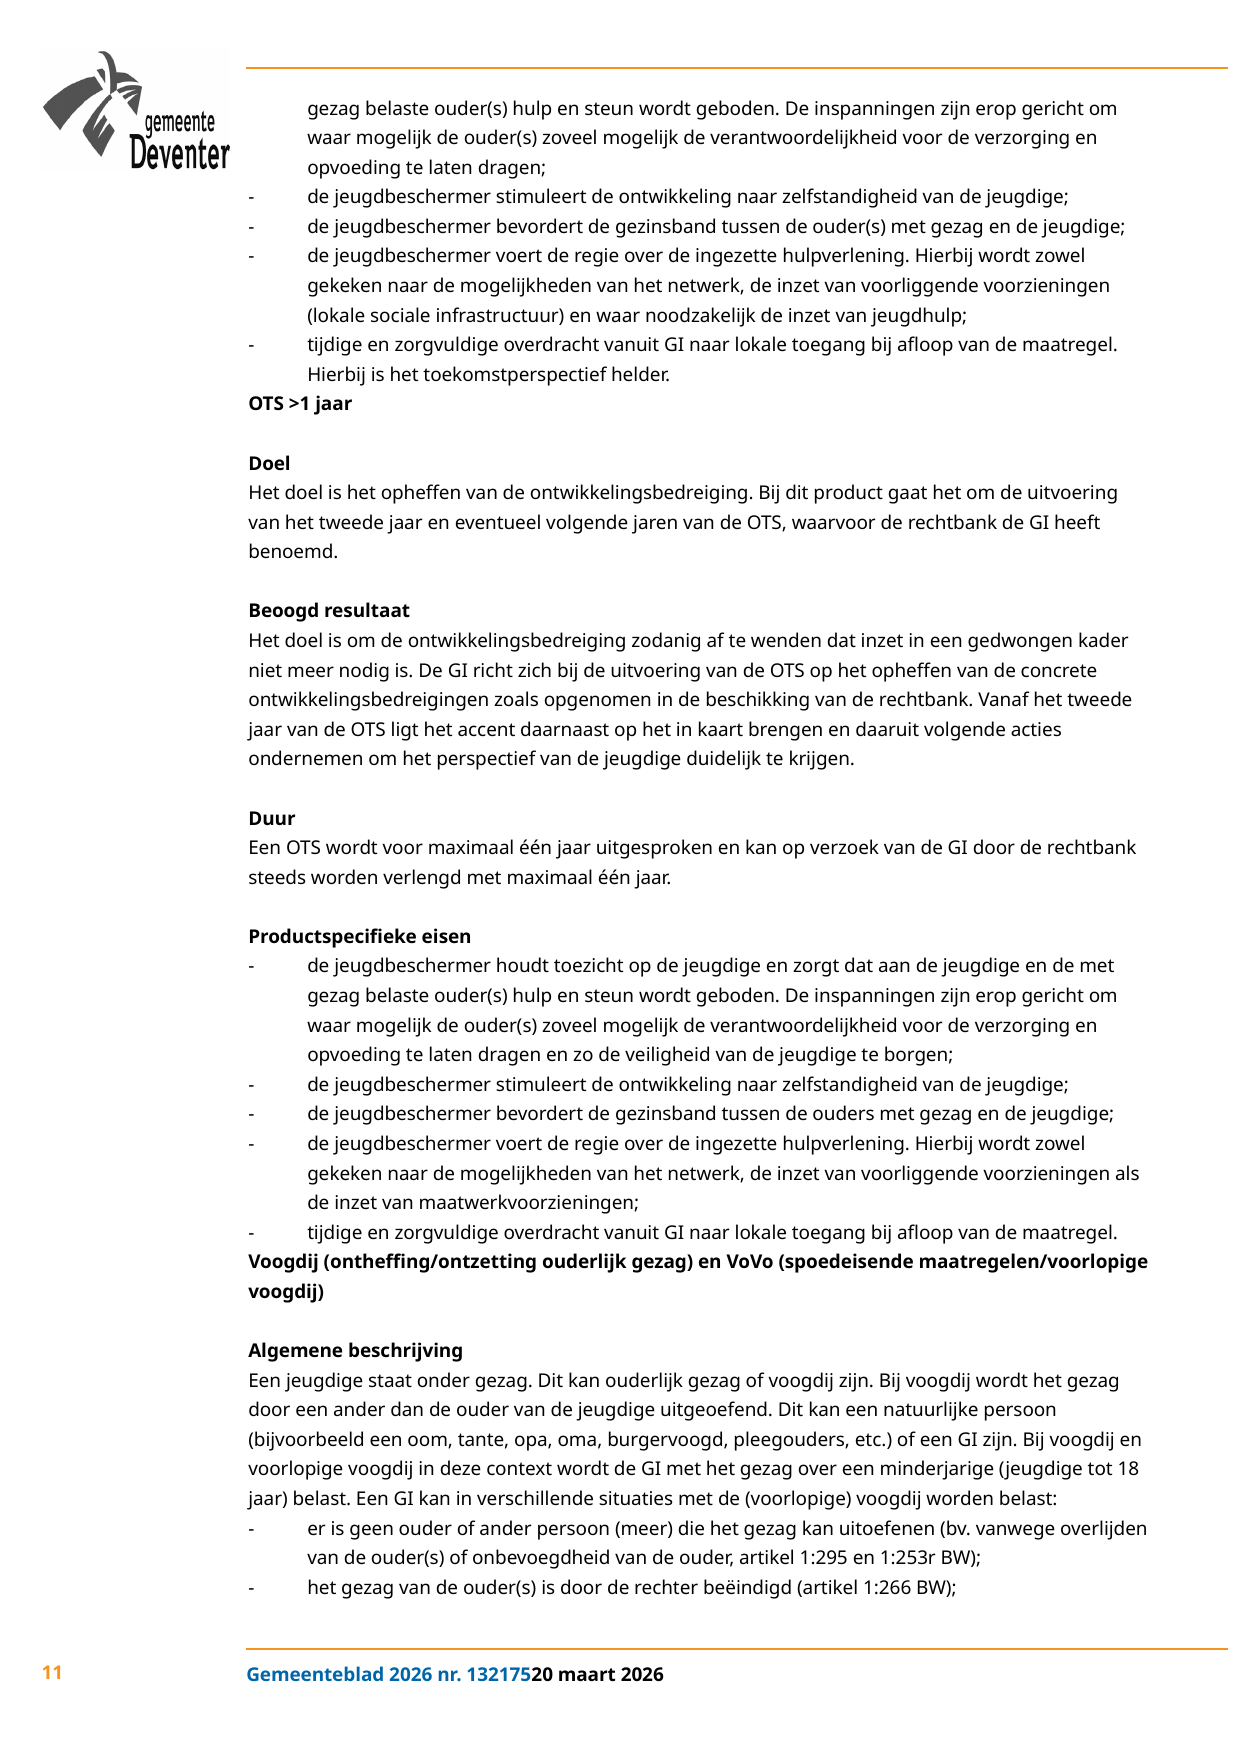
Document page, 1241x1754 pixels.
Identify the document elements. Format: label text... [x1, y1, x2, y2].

text Duur [248, 805, 1152, 831]
text Een OTS wordt voor maximaal één jaar uitgesproken en kan op verzoek van de GI door de rechtbank steeds worden verlengd met maximaal één jaar. [248, 834, 1152, 890]
list gezag belaste ouder(s) hulp en steun wordt geboden. De inspanningen zijn erop gericht om waar mogelijk de ouder(s) zoveel mogelijk de verantwoordelijkheid voor de verzorging en opvoeding te laten dragen; [248, 95, 1152, 180]
list de jeugdbeschermer bevordert de gezinsband tussen de ouder(s) met gezag en de jeugdige; [248, 213, 1152, 239]
list tijdige en zorgvuldige overdracht vanuit GI naar lokale toegang bij afloop van de maatregel. [248, 1219, 1152, 1245]
list tijdige en zorgvuldige overdracht vanuit GI naar lokale toegang bij afloop van de maatregel. Hierbij is het toekomstperspectief helder. [248, 331, 1152, 387]
text Voogdij (ontheffing/ontzetting ouderlijk gezag) en VoVo (spoedeisende maatregelen/voorlopige voogdij) [248, 1248, 1152, 1304]
text Het doel is om de ontwikkelingsbedreiging zodanig af te wenden dat inzet in een gedwongen kader niet meer nodig is. De GI richt zich bij de uitvoering van de OTS op het opheffen van de concrete ontwikkelingsbedreigingen zoals opgenomen in de beschikking van de rechtbank. Vanaf het tweede jaar van de OTS ligt het accent daarnaast op het in kaart brengen en daaruit volgende acties ondernemen om het perspectief van de jeugdige duidelijk te krijgen. [248, 627, 1152, 771]
text Doel [248, 450, 1152, 476]
text Algemene beschrijving [248, 1337, 1152, 1363]
picture [41, 47, 231, 172]
list de jeugdbeschermer stimuleert de ontwikkeling naar zelfstandigheid van de jeugdige; [248, 183, 1152, 209]
list de jeugdbeschermer voert de regie over de ingezette hulpverlening. Hierbij wordt zowel gekeken naar de mogelijkheden van het netwerk, de inzet van voorliggende voorzieningen als de inzet van maatwerkvoorzieningen; [248, 1130, 1152, 1215]
list de jeugdbeschermer voert de regie over de ingezette hulpverlening. Hierbij wordt zowel gekeken naar de mogelijkheden van het netwerk, de inzet van voorliggende voorzieningen (lokale sociale infrastructuur) en waar noodzakelijk de inzet van jeugdhulp; [248, 243, 1152, 328]
text Beoogd resultaat [248, 598, 1152, 623]
list de jeugdbeschermer bevordert de gezinsband tussen de ouders met gezag en de jeugdige; [248, 1101, 1152, 1126]
list de jeugdbeschermer houdt toezicht op de jeugdige en zorgt dat aan de jeugdige en de met gezag belaste ouder(s) hulp en steun wordt geboden. De inspanningen zijn erop gericht om waar mogelijk de ouder(s) zoveel mogelijk de verantwoordelijkheid voor de verzorging en opvoeding te laten dragen en zo de veiligheid van de jeugdige te borgen; [248, 953, 1152, 1067]
list er is geen ouder of ander persoon (meer) die het gezag kan uitoefenen (bv. vanwege overlijden van de ouder(s) of onbevoegdheid van de ouder, artikel 1:295 en 1:253r BW); [248, 1515, 1152, 1570]
text OTS >1 jaar [248, 391, 1152, 416]
list de jeugdbeschermer stimuleert de ontwikkeling naar zelfstandigheid van de jeugdige; [248, 1071, 1152, 1097]
text Een jeugdige staat onder gezag. Dit kan ouderlijk gezag of voogdij zijn. Bij voogdij wordt het gezag door een ander dan de ouder van de jeugdige uitgeoefend. Dit kan een natuurlijke persoon (bijvoorbeeld een oom, tante, opa, oma, burgervoogd, pleegouders, etc.) of een GI zijn. Bij voogdij en voorlopige voogdij in deze context wordt de GI met het gezag over een minderjarige (jeugdige tot 18 jaar) belast. Een GI kan in verschillende situaties met de (voorlopige) voogdij worden belast: [248, 1367, 1152, 1511]
list het gezag van de ouder(s) is door de rechter beëindigd (artikel 1:266 BW); [248, 1574, 1152, 1600]
text Het doel is het opheffen van de ontwikkelingsbedreiging. Bij dit product gaat het om de uitvoering van het tweede jaar en eventueel volgende jaren van de OTS, waarvoor de rechtbank de GI heeft benoemd. [248, 479, 1152, 564]
text Productspecifieke eisen [248, 923, 1152, 949]
